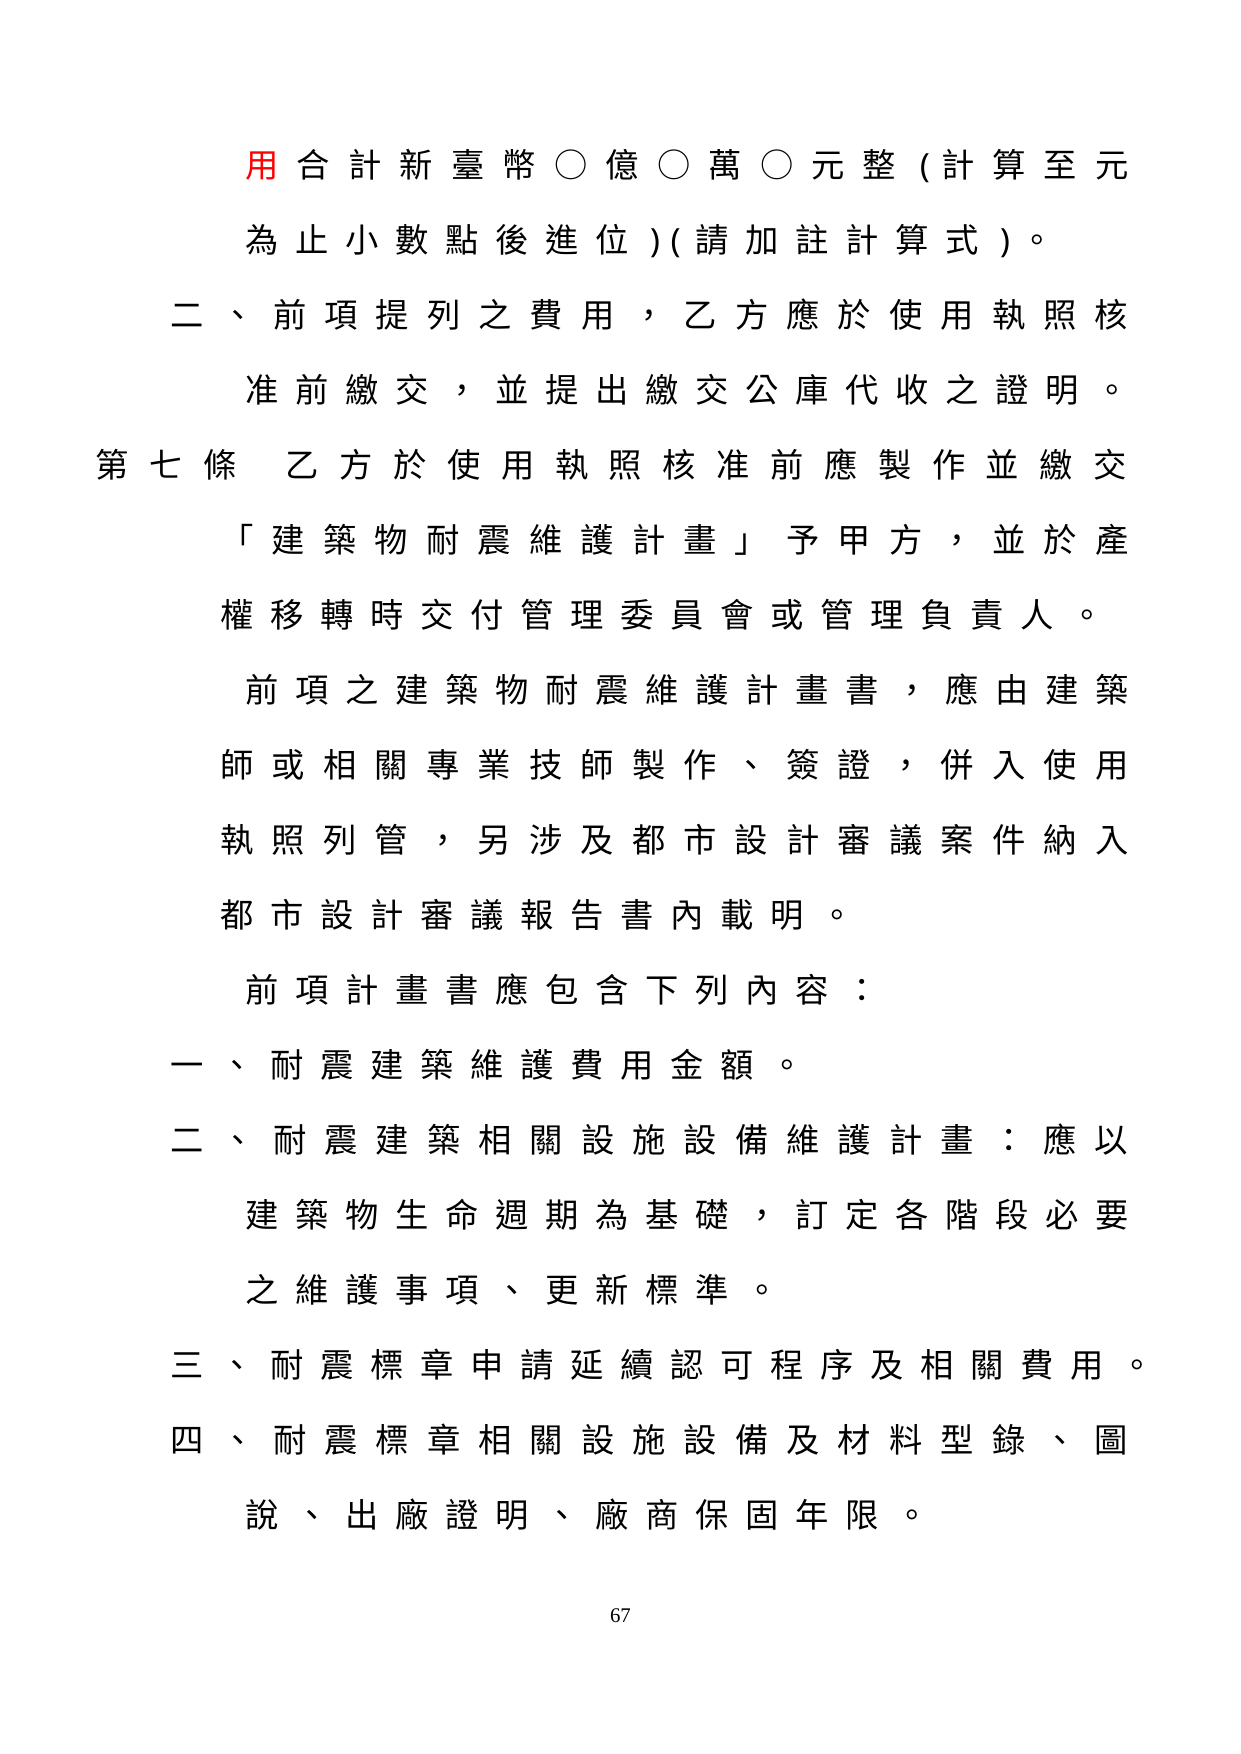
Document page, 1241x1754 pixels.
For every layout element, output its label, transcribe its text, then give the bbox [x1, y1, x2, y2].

text 二、耐震建築相關設施設備維護計畫：應以建築物生命週期為基礎，訂定各階段必要之維護事項、更新標準。 [170, 1101, 1145, 1326]
text 用合計新臺幣○億○萬○元整(計算至元為止小數點後進位)(請加註計算式)。 [170, 126, 1145, 276]
text 四、耐震標章相關設施設備及材料型錄、圖說、出廠證明、廠商保固年限。 [170, 1401, 1145, 1551]
text 一、耐震建築維護費用金額。 [170, 1026, 1145, 1101]
text 第七條 乙方於使用執照核准前應製作並繳交「建築物耐震維護計畫」予甲方，並於產權移轉時交付管理委員會或管理負責人。 [95, 426, 1145, 651]
text 前項之建築物耐震維護計畫書，應由建築師或相關專業技師製作、簽證，併入使用執照列管，另涉及都市設計審議案件納入都市設計審議報告書內載明。 [95, 651, 1145, 951]
text 前項計畫書應包含下列內容： [95, 951, 1145, 1026]
text 三、耐震標章申請延續認可程序及相關費用。 [170, 1326, 1145, 1401]
text 二、前項提列之費用，乙方應於使用執照核准前繳交，並提出繳交公庫代收之證明。 [170, 276, 1145, 426]
